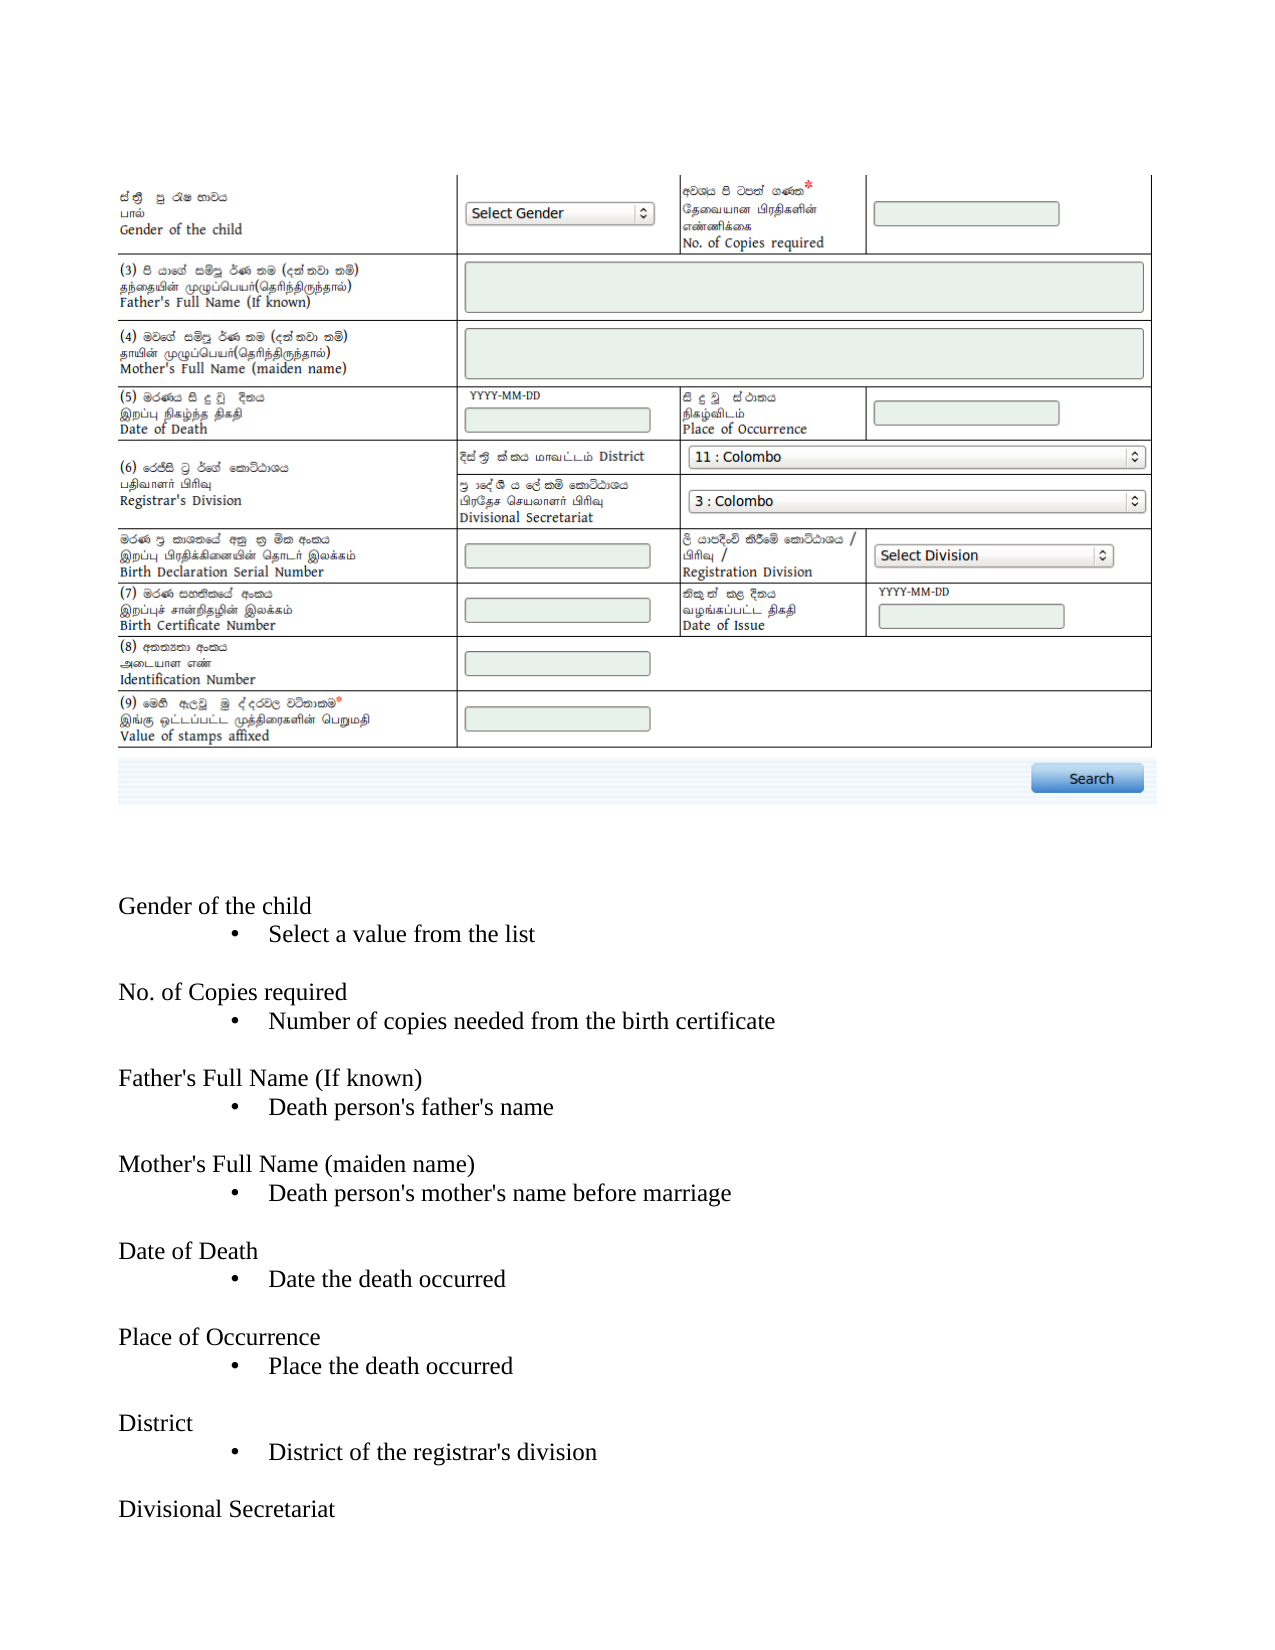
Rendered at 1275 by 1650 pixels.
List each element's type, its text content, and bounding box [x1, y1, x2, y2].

text Father's Full Name (If known) [118, 1063, 1157, 1092]
text Mother's Full Name (maiden name) [118, 1149, 1157, 1178]
list Death person's father's name [231, 1092, 1157, 1121]
text Place of Occurrence [118, 1322, 1157, 1351]
picture [118, 175, 1157, 805]
list Number of copies needed from the birth certificate [231, 1006, 1157, 1034]
list District of the registrar's division [231, 1437, 1157, 1466]
text Divisional Secretariat [118, 1494, 1157, 1523]
text District [118, 1408, 1157, 1437]
text Gender of the child [118, 891, 1157, 919]
text No. of Copies required [118, 977, 1157, 1006]
list Select a value from the list [231, 919, 1157, 948]
list Death person's mother's name before marriage [231, 1178, 1157, 1207]
list Date the death occurred [231, 1264, 1157, 1293]
text Date of Death [118, 1236, 1157, 1264]
list Place the death occurred [231, 1351, 1157, 1379]
